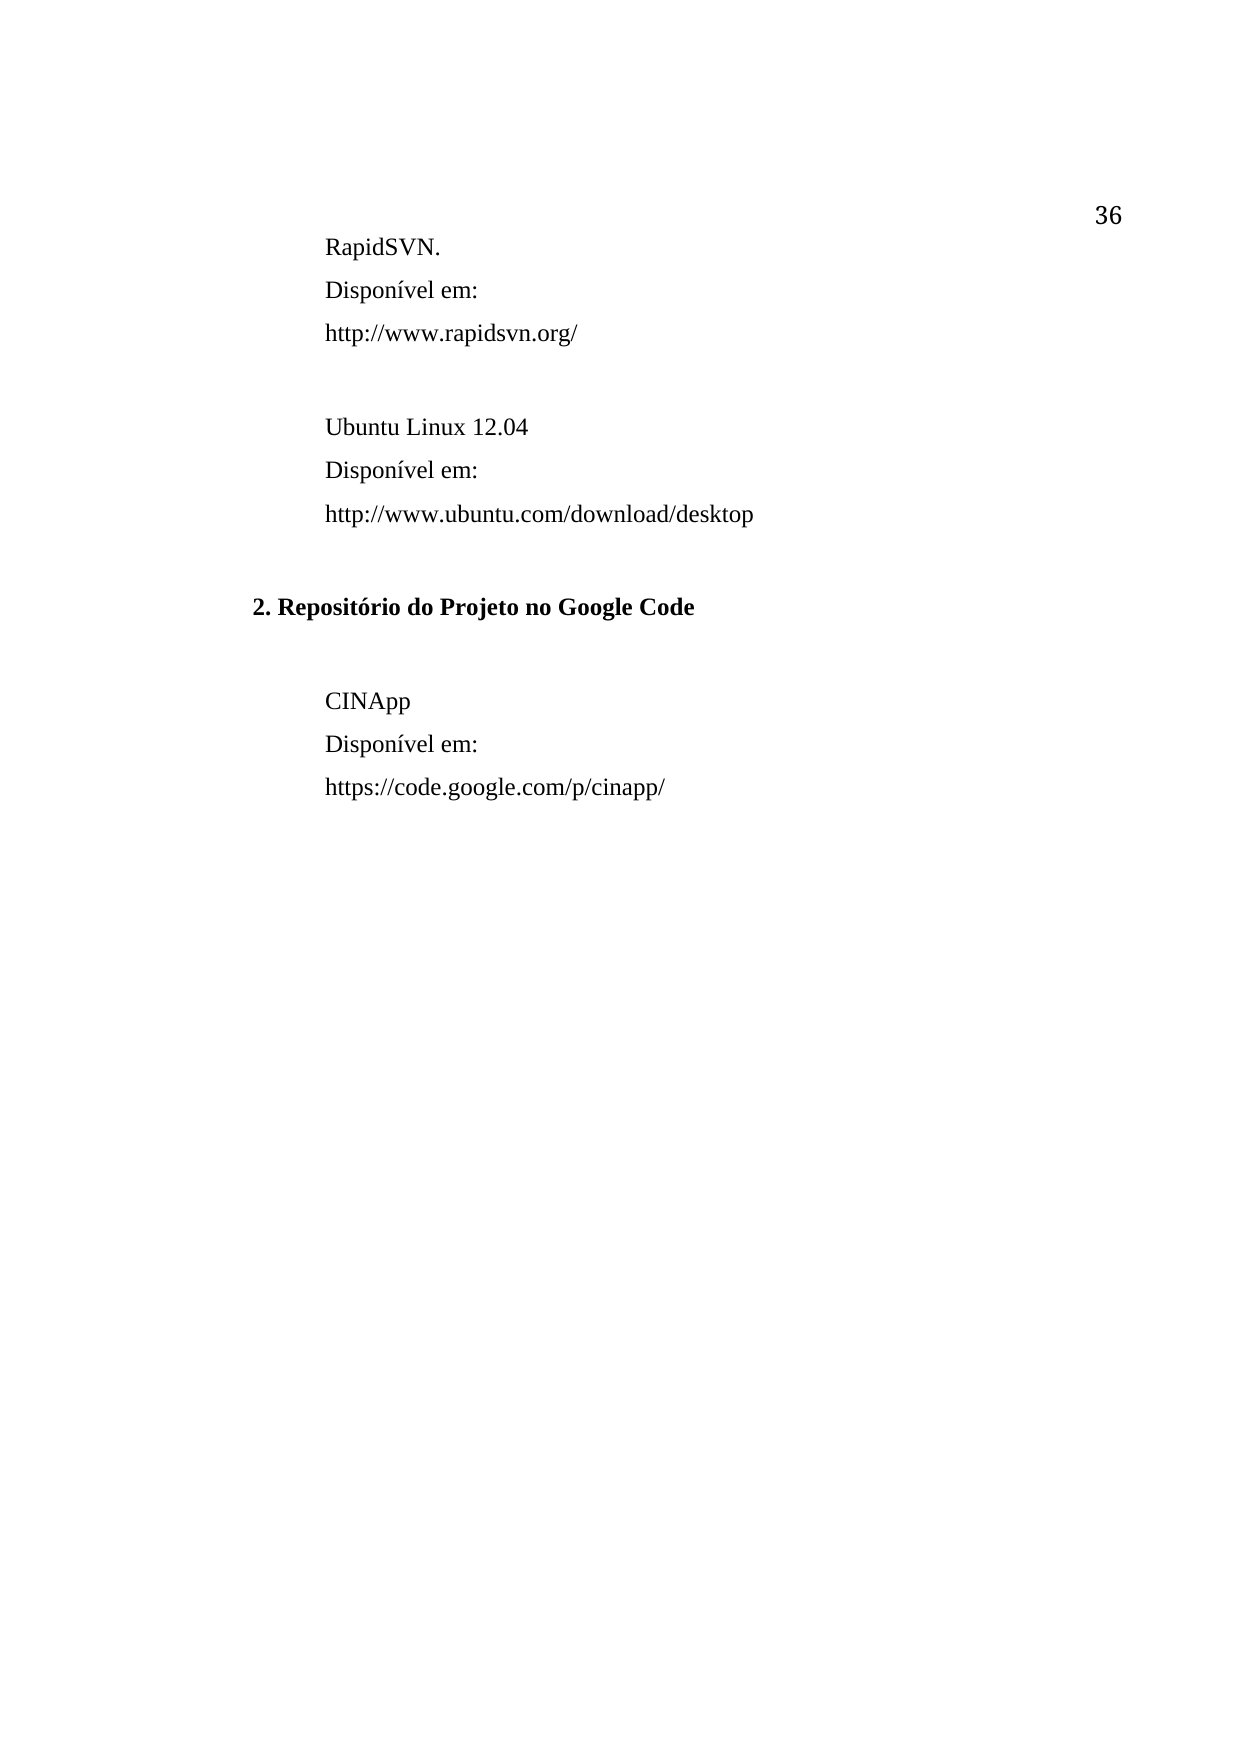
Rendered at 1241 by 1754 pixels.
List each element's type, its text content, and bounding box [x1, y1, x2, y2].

text Ubuntu Linux 12.04 [325, 412, 1122, 441]
text Disponível em: [325, 275, 1122, 304]
text http://www.rapidsvn.org/ [325, 318, 1122, 347]
text http://www.ubuntu.com/download/desktop [325, 499, 1122, 527]
text Disponível em: [325, 456, 1122, 484]
text CINApp [325, 686, 1122, 715]
subtitle 2. Repositório do Projeto no Google Code [215, 592, 1122, 621]
text RapidSVN. [325, 232, 1122, 261]
text Disponível em: [325, 729, 1122, 758]
text https://code.google.com/p/cinapp/ [325, 772, 1122, 801]
